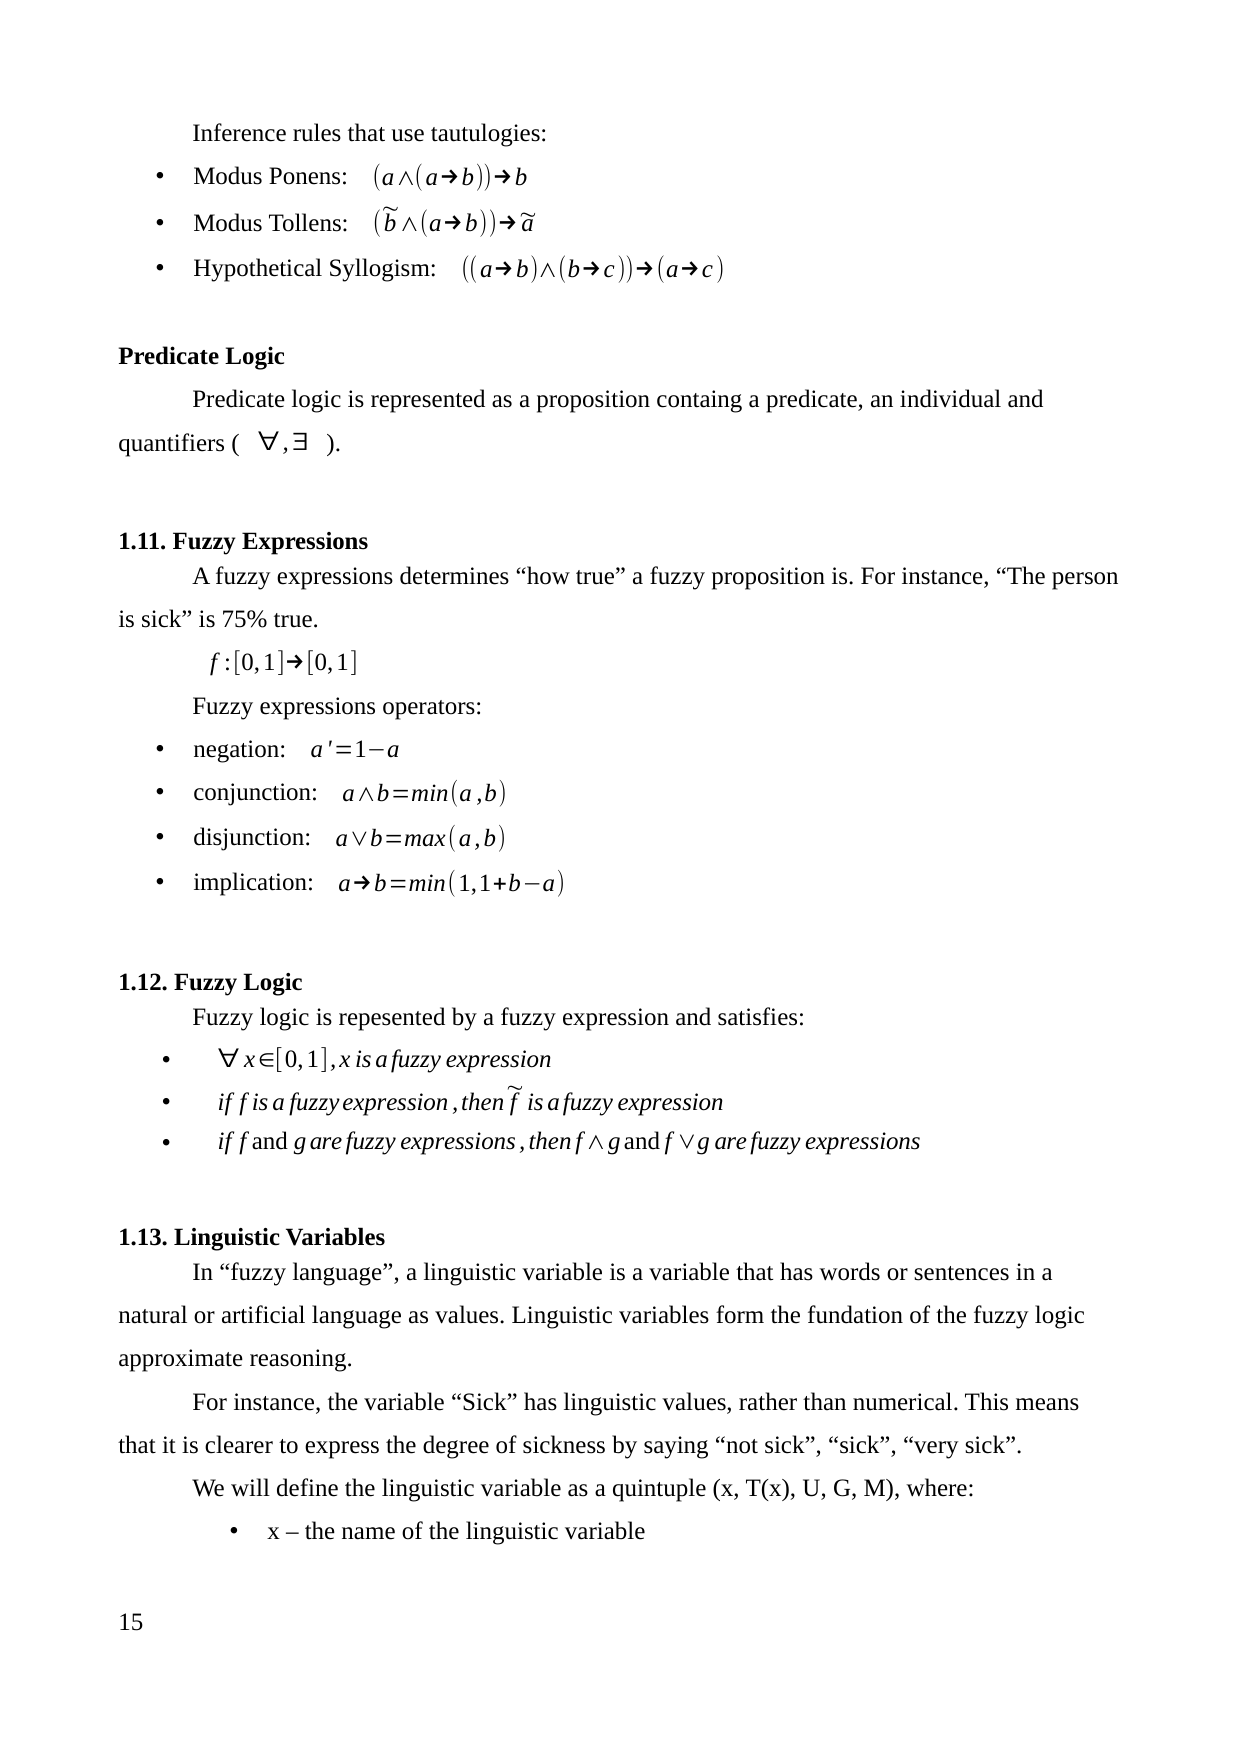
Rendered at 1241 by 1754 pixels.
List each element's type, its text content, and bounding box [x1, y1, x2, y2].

text We will define the linguistic variable as a quintuple (x, T(x), U, G, M), where: [118, 1473, 1122, 1502]
subtitle 1.12. Fuzzy Logic [118, 967, 1122, 996]
list implication: [156, 867, 1122, 897]
list Modus Tollens: [156, 206, 1122, 239]
text For instance, the variable “Sick” has linguistic values, rather than numerical. This means that it is clearer to express the degree of sickness by saying “not sick”, “sick”, “very sick”. [118, 1387, 1122, 1458]
text Fuzzy expressions operators: [118, 691, 1122, 720]
list x – the name of the linguistic variable [229, 1516, 1122, 1545]
text Fuzzy logic is repesented by a fuzzy expression and satisfies: [118, 1002, 1122, 1031]
list Modus Ponens: [156, 161, 1122, 192]
text Predicate Logic [118, 341, 1122, 370]
subtitle 1.13. Linguistic Variables [118, 1222, 1122, 1251]
list Hypothetical Syllogism: [156, 253, 1122, 284]
list negation: [156, 734, 1122, 763]
text Predicate logic is represented as a proposition containg a predicate, an individual and quantifiers (). [118, 384, 1122, 456]
list disjunction: [156, 822, 1122, 853]
text A fuzzy expressions determines “how true” a fuzzy proposition is. For instance, “The person is sick” is 75% true. [118, 561, 1122, 633]
subtitle 1.11. Fuzzy Expressions [118, 526, 1122, 555]
list conjunction: [156, 777, 1122, 808]
text In “fuzzy language”, a linguistic variable is a variable that has words or sentences in a natural or artificial language as values. Linguistic variables form the fundation of the fuzzy logic approximate reasoning. [118, 1257, 1122, 1372]
text Inference rules that use tautulogies: [118, 118, 1122, 147]
